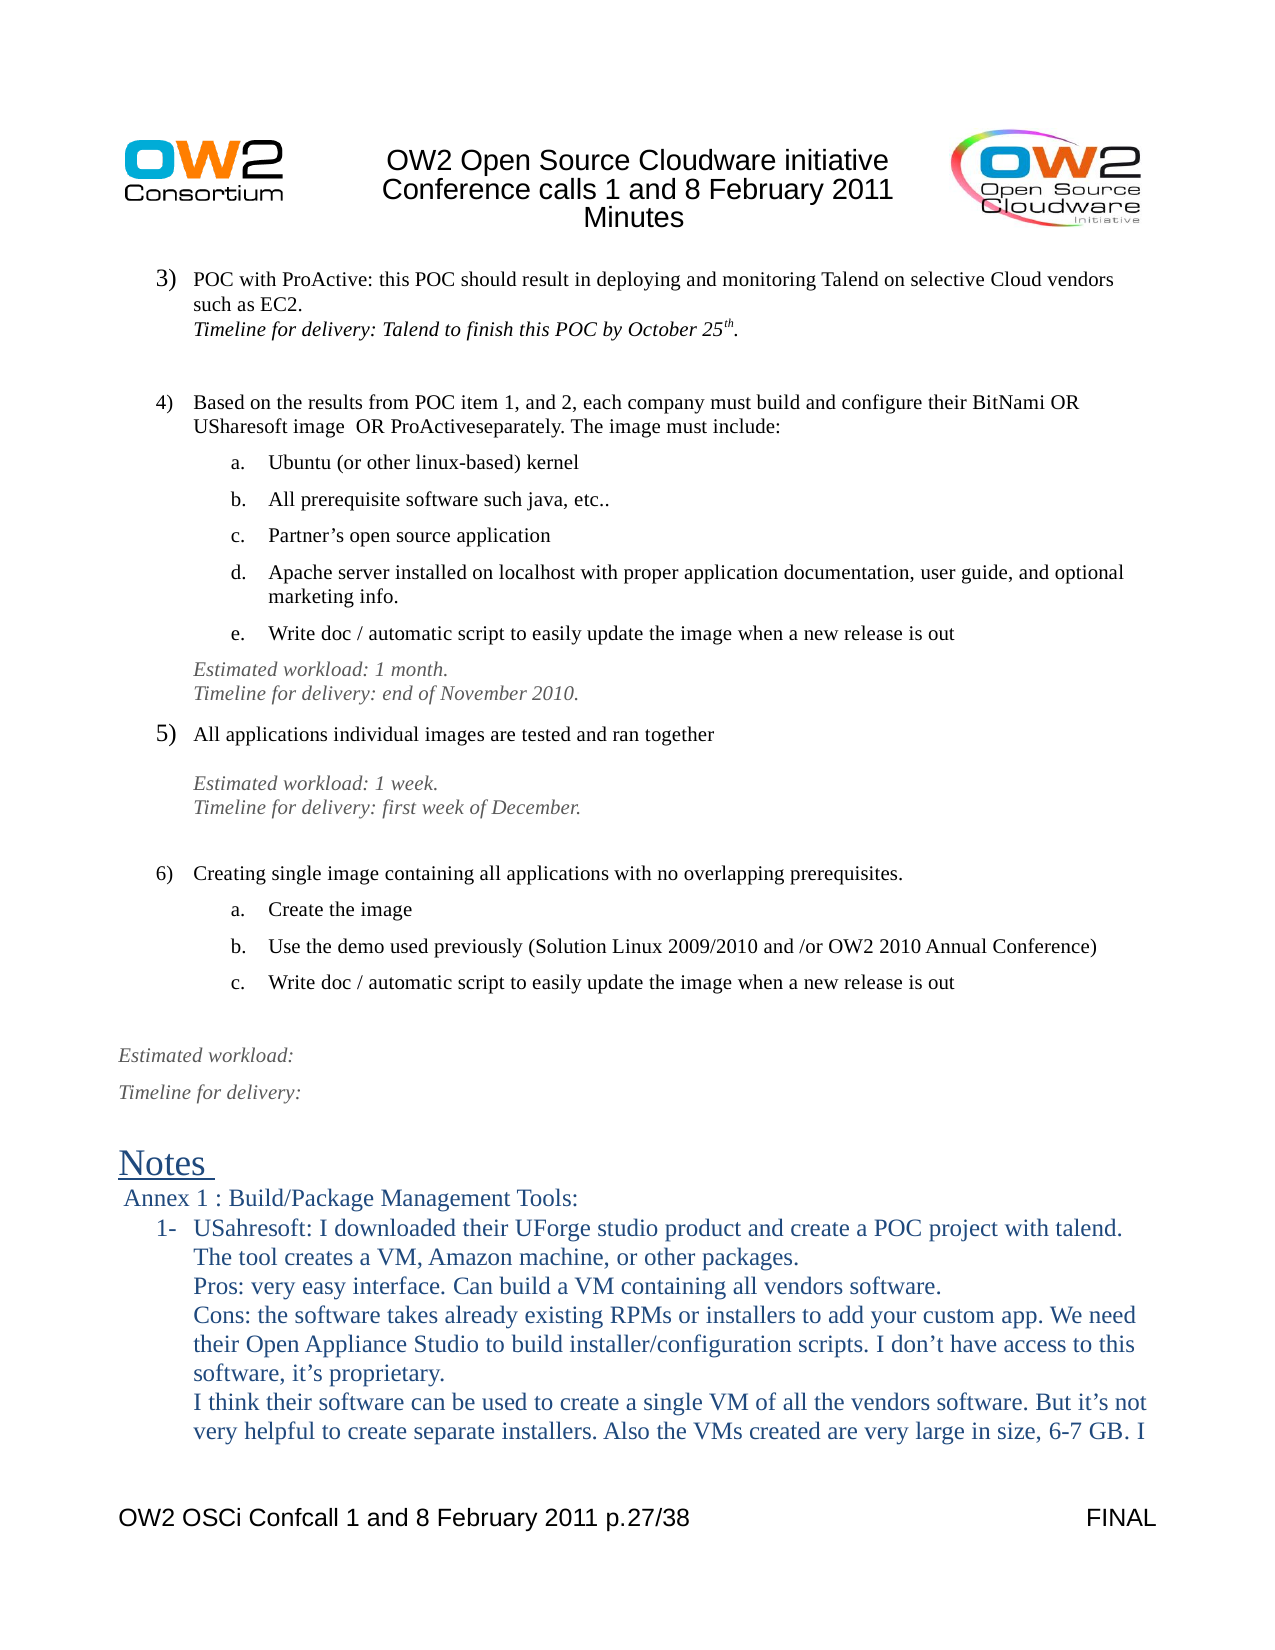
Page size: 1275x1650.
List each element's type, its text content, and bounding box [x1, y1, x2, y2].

list Creating single image containing all applications with no overlapping prerequisites. [156, 860, 1157, 884]
list Apache server installed on localhost with proper application documentation, user guide, and optional marketing info. [231, 560, 1157, 608]
list Create the image [231, 897, 1157, 921]
picture [949, 128, 1142, 228]
list Timeline for delivery: [118, 1080, 1157, 1104]
list Ubuntu (or other linux-based) kernel [231, 450, 1157, 474]
text Annex 1 : Build/Package Management Tools: [118, 1183, 1157, 1212]
list Partner’s open source application [231, 523, 1157, 547]
list Estimated workload: [118, 1043, 1157, 1067]
list POC with ProActive: this POC should result in deploying and monitoring Talend on selective Cloud vendors such as EC2. Timeline for delivery: Talend to finish this POC by October 25th. [156, 263, 1157, 340]
picture [125, 140, 283, 201]
text Estimated workload: 1 month. Timeline for delivery: end of November 2010. [193, 657, 1157, 705]
list All applications individual images are tested and ran together Estimated workload: 1 week. Timeline for delivery: first week of December. [156, 718, 1157, 848]
list Cons: the software takes already existing RPMs or installers to add your custom app. We need their Open Appliance Studio to build installer/configuration scripts. I don’t have access to this software, it’s proprietary. I think their software can be used to create a single VM of all the vendors software. But it’s not very helpful to create separate installers. Also the VMs created are very large in size, 6-7 GB. I [193, 1299, 1157, 1445]
picture [125, 140, 133, 147]
list Write doc / automatic script to easily update the image when a new release is out [231, 620, 1157, 644]
list USahresoft: I downloaded their UForge studio product and create a POC project with talend. The tool creates a VM, Amazon machine, or other packages. Pros: very easy interface. Can build a VM containing all vendors software. [156, 1212, 1157, 1299]
text Notes [118, 1140, 1157, 1183]
picture [138, 150, 162, 169]
list Use the demo used previously (Solution Linux 2009/2010 and /or OW2 2010 Annual Conference) [231, 933, 1157, 958]
list Based on the results from POC item 1, and 2, each company must build and configure their BitNami OR USharesoft image OR ProActiveseparately. The image must include: [156, 389, 1157, 438]
list All prerequisite software such java, etc.. [231, 487, 1157, 511]
list Write doc / automatic script to easily update the image when a new release is out [231, 970, 1157, 994]
